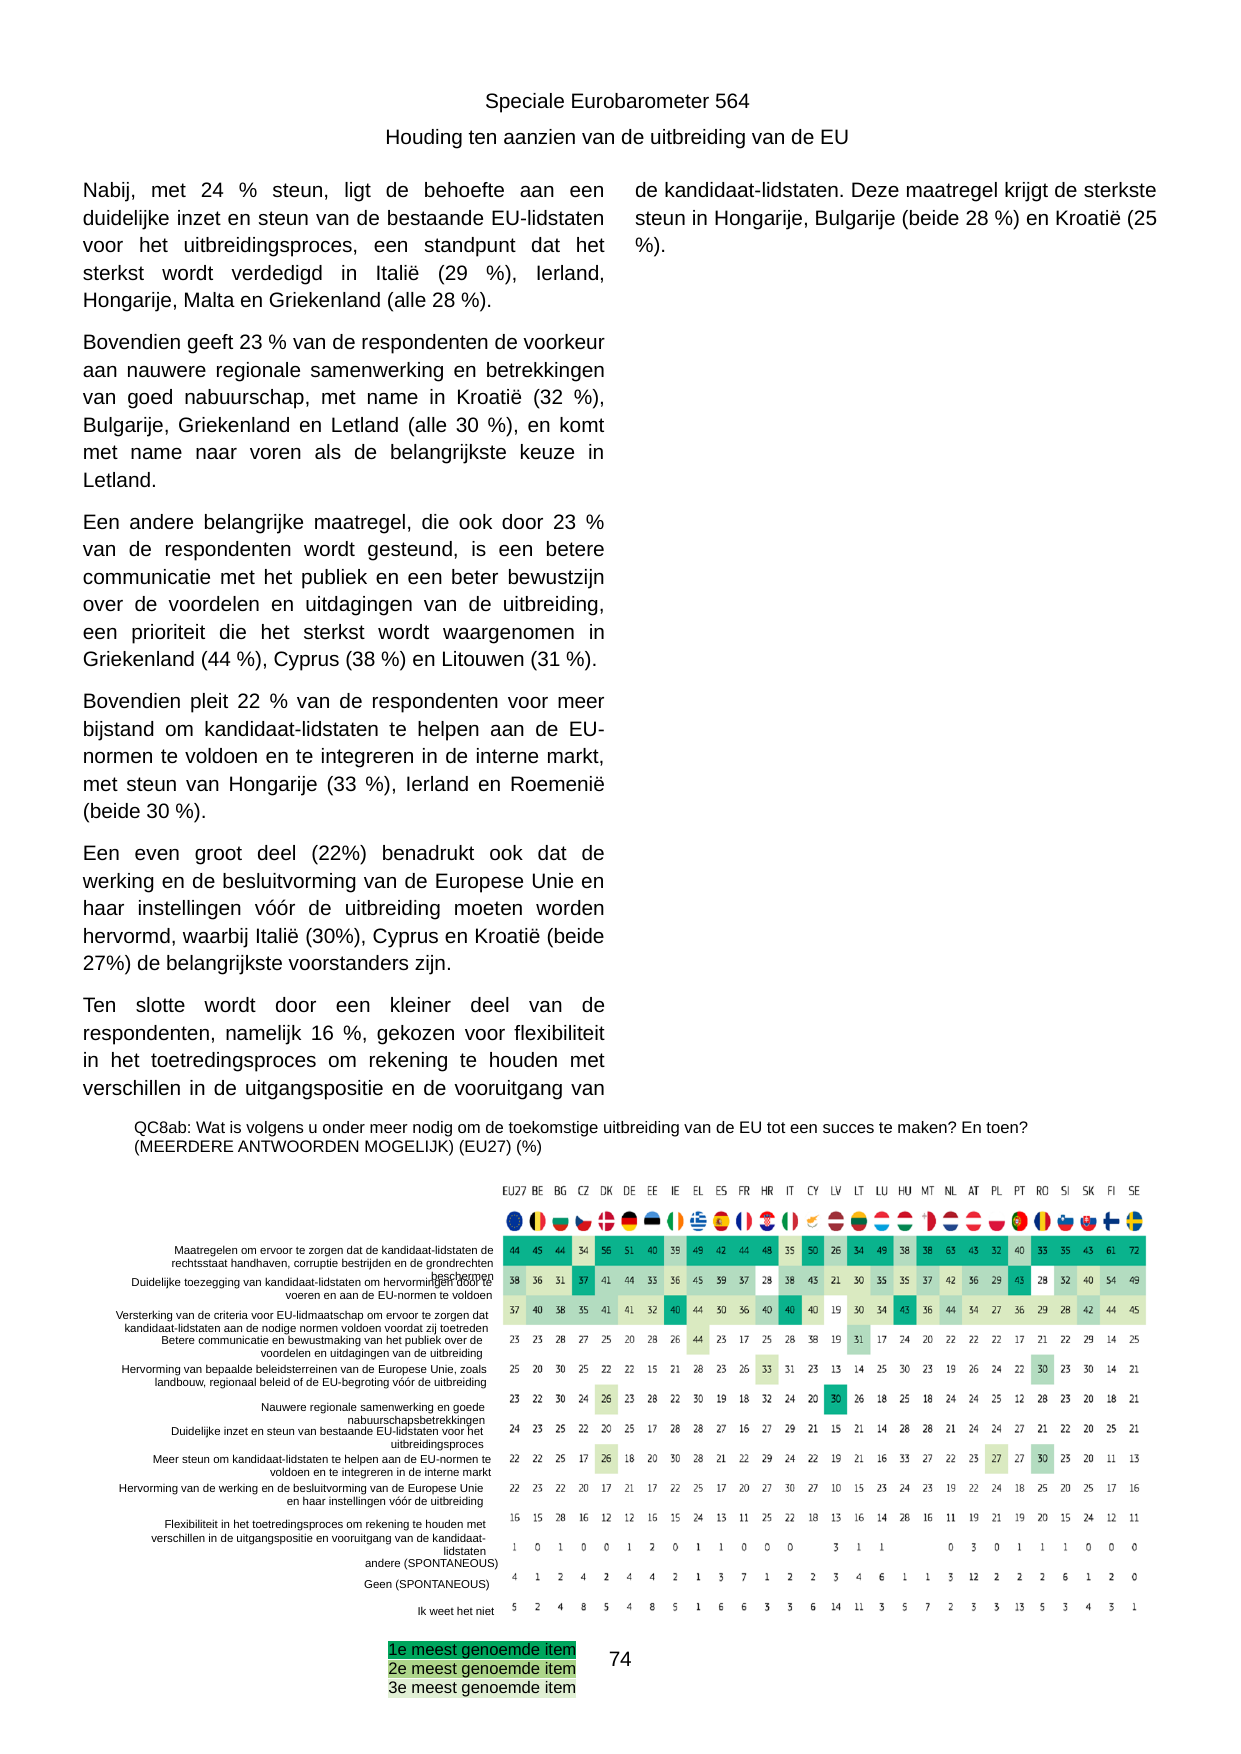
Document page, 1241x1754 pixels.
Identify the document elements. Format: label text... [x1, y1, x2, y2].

text Bovendien geeft 23 % van de respondenten de voorkeur aan nauwere regionale samenwerking en betrekkingen van goed nabuurschap, met name in Kroatië (32 %), Bulgarije, Griekenland en Letland (alle 30 %), en komt met name naar voren als de belangrijkste keuze in Letland. [83, 330, 605, 491]
picture [496, 1176, 1153, 1626]
text Bovendien pleit 22 % van de respondenten voor meer bijstand om kandidaat-lidstaten te helpen aan de EU-normen te voldoen en te integreren in de interne markt, met steun van Hongarije (33 %), Ierland en Roemenië (beide 30 %). [83, 689, 605, 823]
text Nabij, met 24 % steun, ligt de behoefte aan een duidelijke inzet en steun van de bestaande EU-lidstaten voor het uitbreidingsproces, een standpunt dat het sterkst wordt verdedigd in Italië (29 %), Ierland, Hongarije, Malta en Griekenland (alle 28 %). [83, 178, 605, 312]
text Ten slotte wordt door een kleiner deel van de respondenten, namelijk 16 %, gekozen voor flexibiliteit in het toetredingsproces om rekening te houden met verschillen in de uitgangspositie en de vooruitgang van [83, 993, 605, 1100]
text Een even groot deel (22%) benadrukt ook dat de werking en de besluitvorming van de Europese Unie en haar instellingen vóór de uitbreiding moeten worden hervormd, waarbij Italië (30%), Cyprus en Kroatië (beide 27%) de belangrijkste voorstanders zijn. [83, 841, 605, 975]
text de kandidaat-lidstaten. Deze maatregel krijgt de sterkste steun in Hongarije, Bulgarije (beide 28 %) en Kroatië (25 %). [635, 178, 1157, 257]
text Een andere belangrijke maatregel, die ook door 23 % van de respondenten wordt gesteund, is een betere communicatie met het publiek en een beter bewustzijn over de voordelen en uitdagingen van de uitbreiding, een prioriteit die het sterkst wordt waargenomen in Griekenland (44 %), Cyprus (38 %) en Litouwen (31 %). [83, 509, 605, 671]
